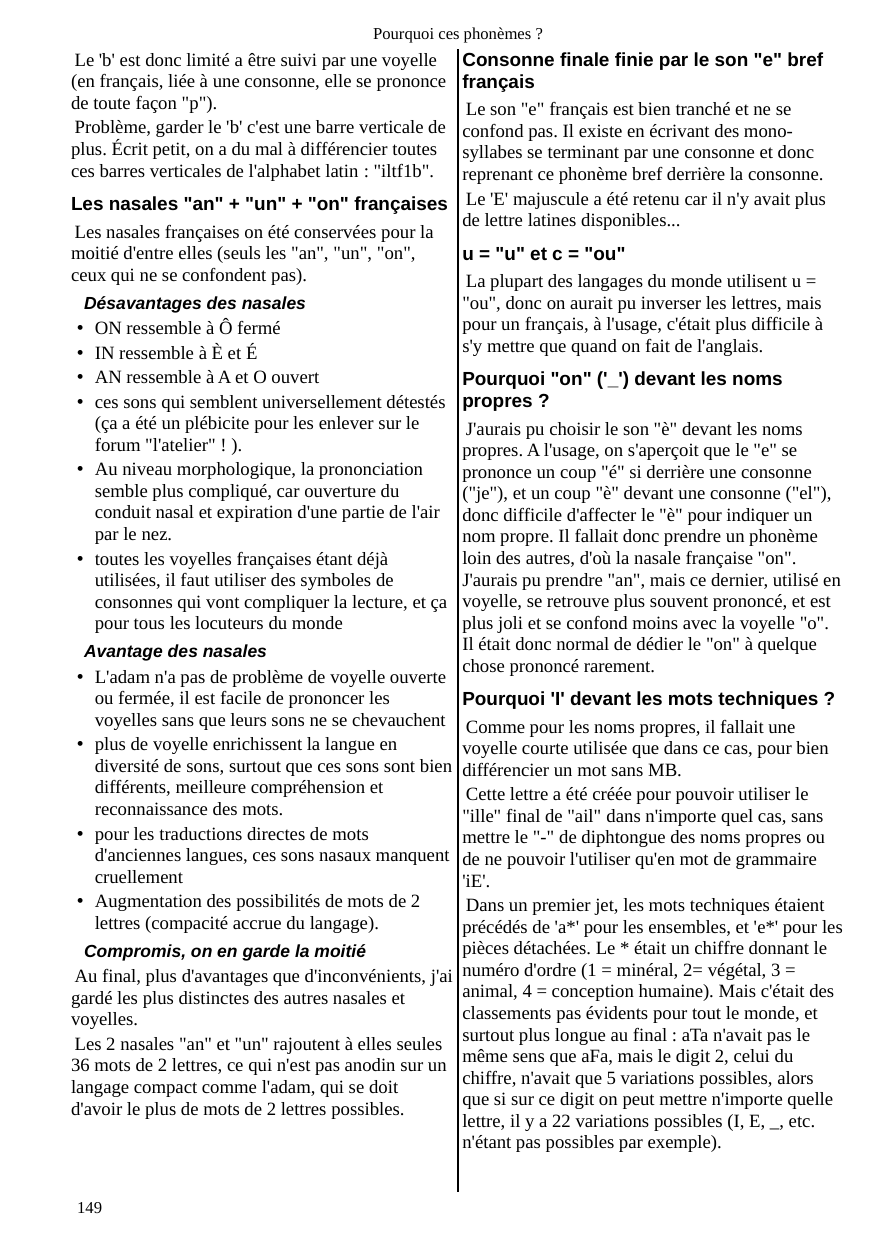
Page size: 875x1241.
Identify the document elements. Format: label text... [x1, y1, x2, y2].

text Au final, plus d'avantages que d'inconvénients, j'ai gardé les plus distinctes des autres nasales et voyelles. [71, 965, 453, 1030]
text Le son "e" français est bien tranché et ne se confond pas. Il existe en écrivant des mono-syllabes se terminant par une consonne et donc reprenant ce phonème bref derrière la consonne. [462, 98, 844, 184]
text Le 'E' majuscule a été retenu car il n'y avait plus de lettre latines disponibles... [462, 187, 844, 231]
list plus de voyelle enrichissent la langue en diversité de sons, surtout que ces sons sont bien différents, meilleure compréhension et reconnaissance des mots. [77, 733, 453, 819]
text Le 'b' est donc limité a être suivi par une voyelle (en français, liée à une consonne, elle se prononce de toute façon "p"). [71, 49, 453, 113]
text Cette lettre a été créée pour pouvoir utiliser le "ille" final de "ail" dans n'importe quel cas, sans mettre le "-" de diphtongue des noms propres ou de ne pouvoir l'utiliser qu'en mot de grammaire 'iE'. [462, 783, 844, 891]
subtitle Pourquoi 'I' devant les mots techniques ? [462, 688, 844, 710]
list Augmentation des possibilités de mots de 2 lettres (compacité accrue du langage). [77, 890, 453, 933]
list ON ressemble à Ô fermé [77, 317, 453, 339]
list ces sons qui semblent universellement détestés (ça a été un plébicite pour les enlever sur le forum "l'atelier" ! ). [77, 391, 453, 455]
subtitle Pourquoi "on" ('_') devant les noms propres ? [462, 368, 844, 412]
subtitle Compromis, on en garde la moitié [84, 941, 453, 961]
subtitle Désavantages des nasales [84, 293, 453, 313]
text Les 2 nasales "an" et "un" rajoutent à elles seules 36 mots de 2 lettres, ce qui n'est pas anodin sur un langage compact comme l'adam, qui se doit d'avoir le plus de mots de 2 lettres possibles. [71, 1033, 453, 1119]
subtitle u = "u" et c = "ou" [462, 242, 844, 264]
list L'adam n'a pas de problème de voyelle ouverte ou fermée, il est facile de prononcer les voyelles sans que leurs sons ne se chevauchent [77, 666, 453, 730]
subtitle Les nasales "an" + "un" + "on" françaises [71, 193, 453, 214]
list pour les traductions directes de mots d'anciennes langues, ces sons nasaux manquent cruellement [77, 822, 453, 887]
list IN ressemble à È et É [77, 342, 453, 363]
text J'aurais pu choisir le son "è" devant les noms propres. A l'usage, on s'aperçoit que le "e" se prononce un coup "é" si derrière une consonne ("je"), et un coup "è" devant une consonne ("el"), donc difficile d'affecter le "è" pour indiquer un nom propre. Il fallait donc prendre un phonème loin des autres, d'où la nasale française "on". J'aurais pu prendre "an", mais ce dernier, utilisé en voyelle, se retrouve plus souvent prononcé, et est plus joli et se confond moins avec la voyelle "o". Il était donc normal de dédier le "on" à quelque chose prononcé rarement. [462, 417, 844, 676]
text Dans un premier jet, les mots techniques étaient précédés de 'a*' pour les ensembles, et 'e*' pour les pièces détachées. Le * était un chiffre donnant le numéro d'ordre (1 = minéral, 2= végétal, 3 = animal, 4 = conception humaine). Mais c'était des classements pas évidents pour tout le monde, et surtout plus longue au final : aTa n'avait pas le même sens que aFa, mais le digit 2, celui du chiffre, n'avait que 5 variations possibles, alors que si sur ce digit on peut mettre n'importe quelle lettre, il y a 22 variations possibles (I, E, _, etc. n'étant pas possibles par exemple). [462, 894, 844, 1153]
text Les nasales françaises on été conservées pour la moitié d'entre elles (seuls les "an", "un", "on", ceux qui ne se confondent pas). [71, 221, 453, 285]
list Au niveau morphologique, la prononciation semble plus compliqué, car ouverture du conduit nasal et expiration d'une partie de l'air par le nez. [77, 458, 453, 544]
text Problème, garder le 'b' c'est une barre verticale de plus. Écrit petit, on a du mal à différencier toutes ces barres verticales de l'alphabet latin : "iltf1b". [71, 116, 453, 181]
text Comme pour les noms propres, il fallait une voyelle courte utilisée que dans ce cas, pour bien différencier un mot sans MB. [462, 716, 844, 780]
subtitle Consonne finale finie par le son "e" bref français [462, 49, 844, 92]
subtitle Avantage des nasales [84, 641, 453, 661]
list toutes les voyelles françaises étant déjà utilisées, il faut utiliser des symboles de consonnes qui vont compliquer la lecture, et ça pour tous les locuteurs du monde [77, 547, 453, 634]
text La plupart des langages du monde utilisent u = "ou", donc on aurait pu inverser les lettres, mais pour un français, à l'usage, c'était plus difficile à s'y mettre que quand on fait de l'anglais. [462, 270, 844, 356]
list AN ressemble à A et O ouvert [77, 366, 453, 388]
